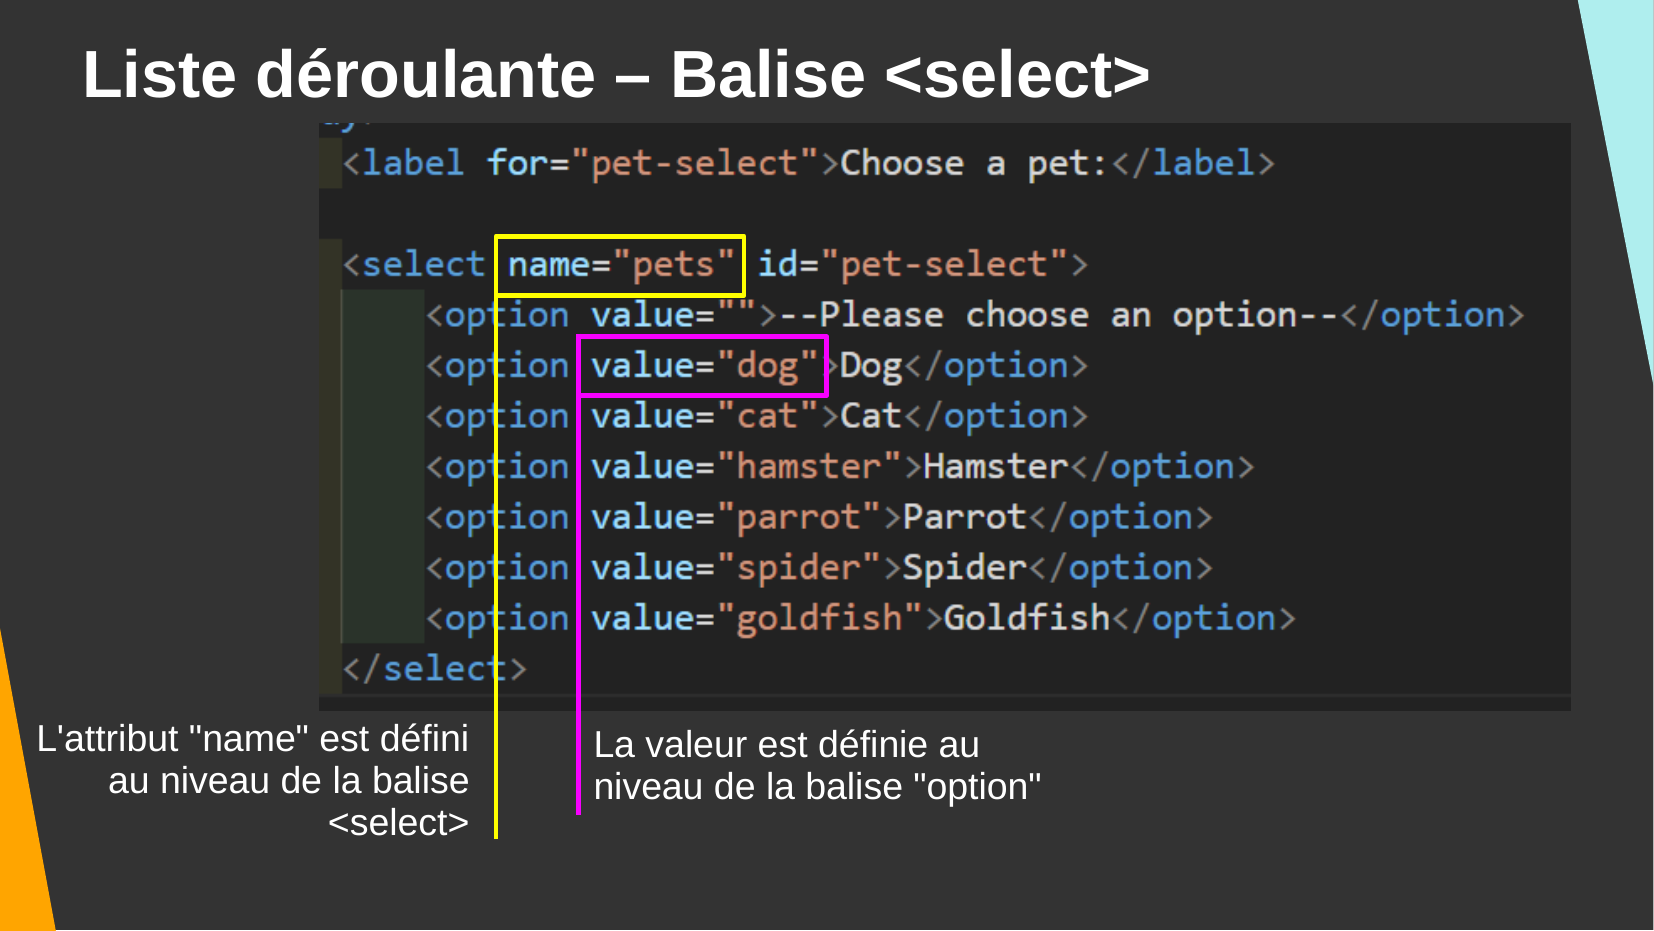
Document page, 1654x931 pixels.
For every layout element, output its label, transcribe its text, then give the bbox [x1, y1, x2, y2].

picture [319, 123, 1571, 711]
text_box [0, 628, 56, 931]
picture [581, 339, 824, 393]
title Liste déroulante – Balise <select> [82, 37, 1571, 114]
picture [498, 239, 742, 293]
text_box [1577, 0, 1654, 389]
text_box L'attribut "name" est défini au niveau de la balise <select> [11, 710, 485, 851]
text_box La valeur est définie au niveau de la balise "option" [578, 715, 1099, 815]
